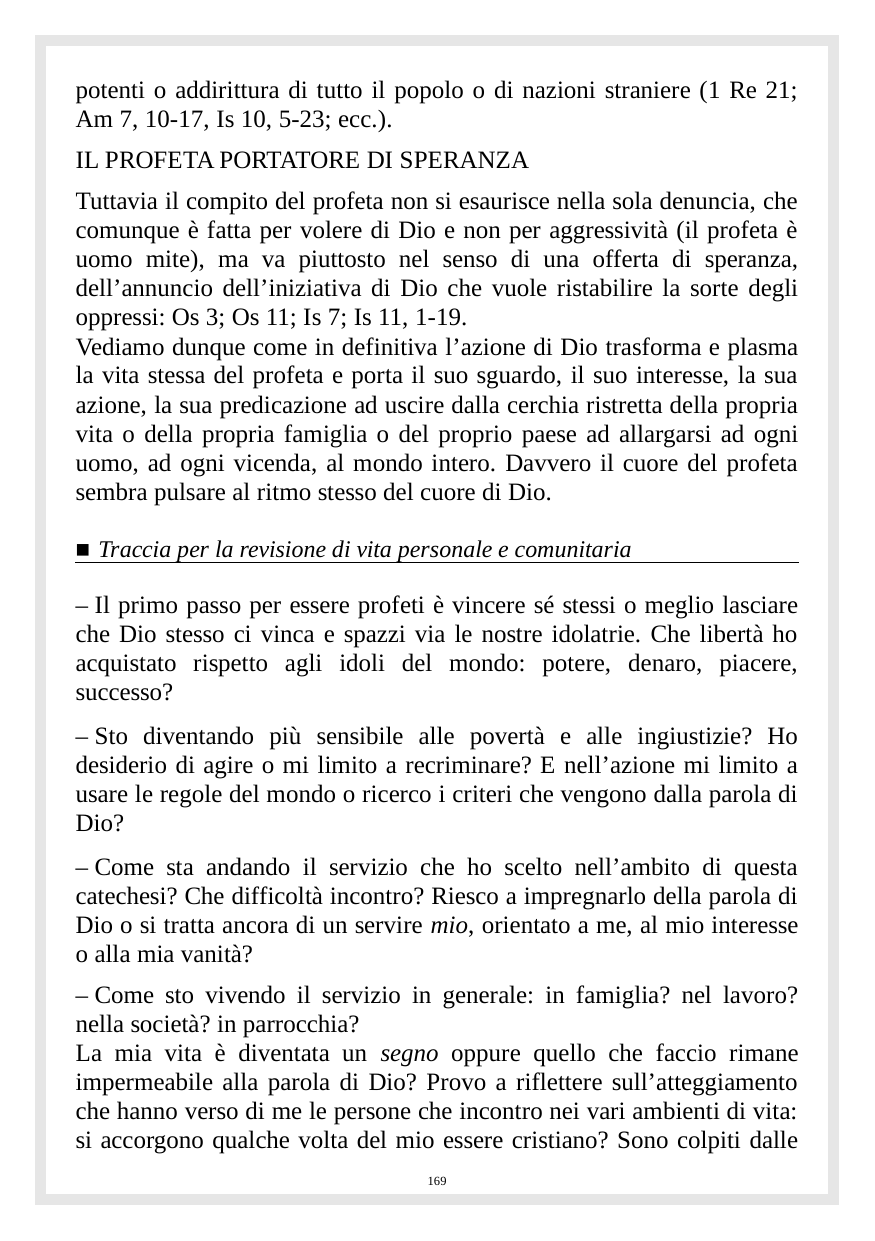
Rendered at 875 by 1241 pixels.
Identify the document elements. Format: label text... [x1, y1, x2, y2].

text La mia vita è diventata un segno oppure quello che faccio rimane impermeabile alla parola di Dio? Provo a riflettere sull’atteggiamento che hanno verso di me le persone che incontro nei vari ambienti di vita: si accorgono qualche volta del mio essere cristiano? Sono colpiti dalle [75, 1038, 799, 1154]
text – Come sto vivendo il servizio in generale: in famiglia? nel lavoro? nella società? in parrocchia? [75, 980, 799, 1038]
text Tuttavia il compito del profeta non si esaurisce nella sola denuncia, che comunque è fatta per volere di Dio e non per aggressività (il profeta è uomo mite), ma va piuttosto nel senso di una offerta di speranza, dell’annuncio dell’iniziativa di Dio che vuole ristabilire la sorte degli oppressi: Os 3; Os 11; Is 7; Is 11, 1-19. [75, 186, 799, 331]
text Vediamo dunque come in definitiva l’azione di Dio trasforma e plasma la vita stessa del profeta e porta il suo sguardo, il suo interesse, la sua azione, la sua predicazione ad uscire dalla cerchia ristretta della propria vita o della propria famiglia o del proprio paese ad allargarsi ad ogni uomo, ad ogni vicenda, al mondo intero. Davvero il cuore del profeta sembra pulsare al ritmo stesso del cuore di Dio. [75, 331, 799, 506]
text potenti o addirittura di tutto il popolo o di nazioni straniere (1 Re 21; Am 7, 10-17, Is 10, 5-23; ecc.). [75, 75, 799, 133]
text IL PROFETA PORTATORE DI SPERANZA [75, 145, 799, 174]
text – Sto diventando più sensibile alle povertà e alle ingiustizie? Ho desiderio di agire o mi limito a recriminare? E nell’azione mi limito a usare le regole del mondo o ricerco i criteri che vengono dalla parola di Dio? [75, 721, 799, 837]
text – Come sta andando il servizio che ho scelto nell’ambito di questa catechesi? Che difficoltà incontro? Riesco a impregnarlo della parola di Dio o si tratta ancora di un servire mio, orientato a me, al mio interesse o alla mia vanità? [75, 852, 799, 968]
text ■ Traccia per la revisione di vita personale e comunitaria [75, 535, 799, 562]
text – Il primo passo per essere profeti è vincere sé stessi o meglio lasciare che Dio stesso ci vinca e spazzi via le nostre idolatrie. Che libertà ho acquistato rispetto agli idoli del mondo: potere, denaro, piacere, successo? [75, 590, 799, 706]
